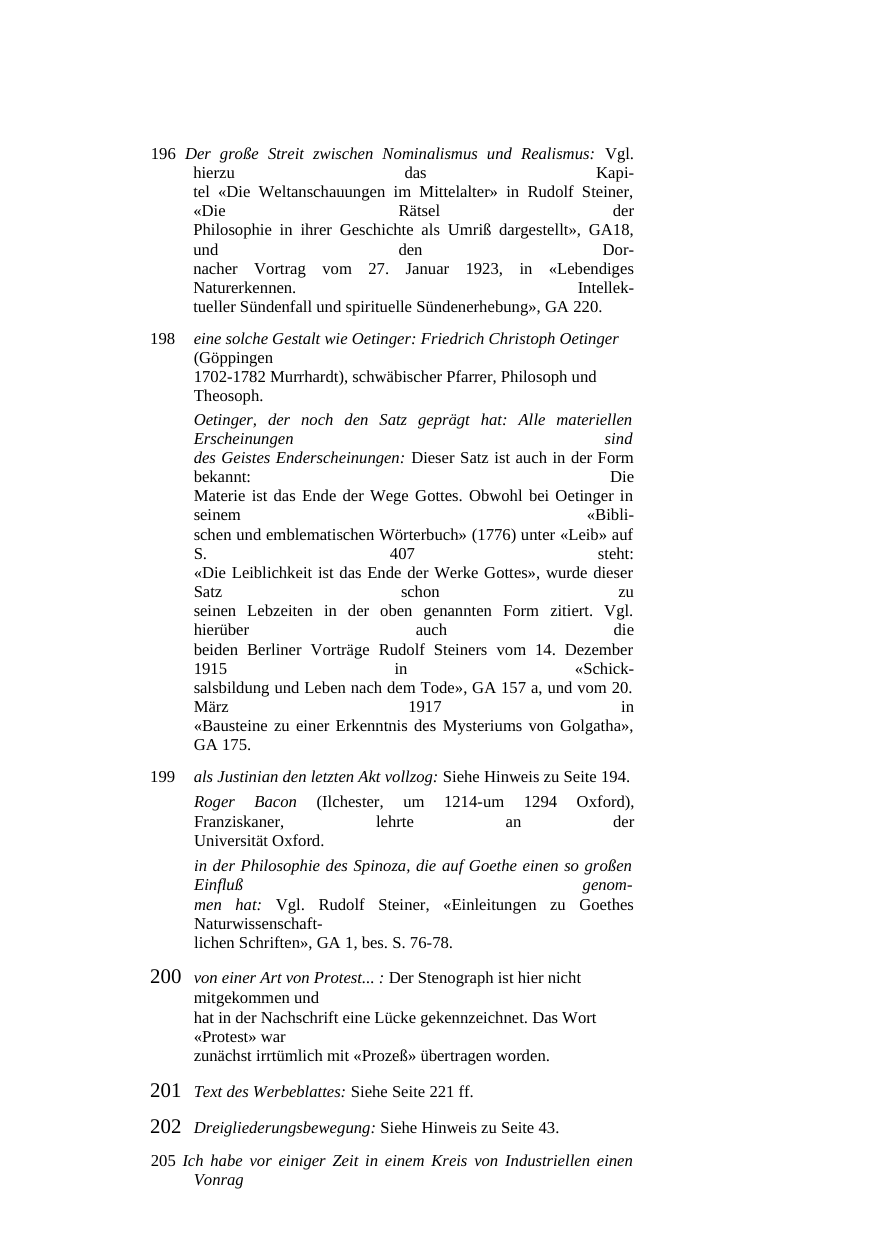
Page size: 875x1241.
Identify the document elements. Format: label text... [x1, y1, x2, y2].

list Dreigliederungsbewegung: Siehe Hinweis zu Seite 43. [150, 1114, 635, 1138]
list Text des Werbeblattes: Siehe Seite 221 ff. [150, 1077, 635, 1102]
text Roger Bacon (Ilchester, um 1214-um 1294 Oxford), Franziskaner, lehrte an der Universität Oxford. [194, 792, 634, 850]
text 196 Der große Streit zwischen Nominalismus und Realismus: Vgl. hierzu das Kapi- tel «Die Weltanschauungen im Mittelalter» in Rudolf Steiner, «Die Rätsel der Philosophie in ihrer Geschichte als Umriß dargestellt», GA18, und den Dor- nacher Vortrag vom 27. Januar 1923, in «Lebendiges Naturerkennen. Intellek- tueller Sündenfall und spirituelle Sündenerhebung», GA 220. [151, 143, 634, 316]
text Oetinger, der noch den Satz geprägt hat: Alle materiellen Erscheinungen sind des Geistes Enderscheinungen: Dieser Satz ist auch in der Form bekannt: Die Materie ist das Ende der Wege Gottes. Obwohl bei Oetinger in seinem «Bibli- schen und emblematischen Wörterbuch» (1776) unter «Leib» auf S. 407 steht: «Die Leiblichkeit ist das Ende der Werke Gottes», wurde dieser Satz schon zu seinen Lebzeiten in der oben genannten Form zitiert. Vgl. hierüber auch die beiden Berliner Vorträge Rudolf Steiners vom 14. Dezember 1915 in «Schick- salsbildung und Leben nach dem Tode», GA 157 a, und vom 20. März 1917 in «Bausteine zu einer Erkenntnis des Mysteriums von Golgatha», GA 175. [193, 409, 634, 754]
list von einer Art von Protest... : Der Stenograph ist hier nicht mitgekommen und hat in der Nachschrift eine Lücke gekennzeichnet. Das Wort «Protest» war zunächst irrtümlich mit «Prozeß» übertragen worden. [150, 964, 635, 1065]
text 205 Ich habe vor einiger Zeit in einem Kreis von Industriellen einen Vonrag [151, 1151, 635, 1189]
text 198 eine solche Gestalt wie Oetinger: Friedrich Christoph Oetinger (Göppingen 1702-1782 Murrhardt), schwäbischer Pfarrer, Philosoph und Theosoph. [150, 328, 635, 405]
text 199 als Justinian den letzten Akt vollzog: Siehe Hinweis zu Seite 194. [150, 767, 635, 786]
text in der Philosophie des Spinoza, die auf Goethe einen so großen Einfluß genom- men hat: Vgl. Rudolf Steiner, «Einleitungen zu Goethes Naturwissenschaft- lichen Schriften», GA 1, bes. S. 76-78. [194, 856, 634, 952]
